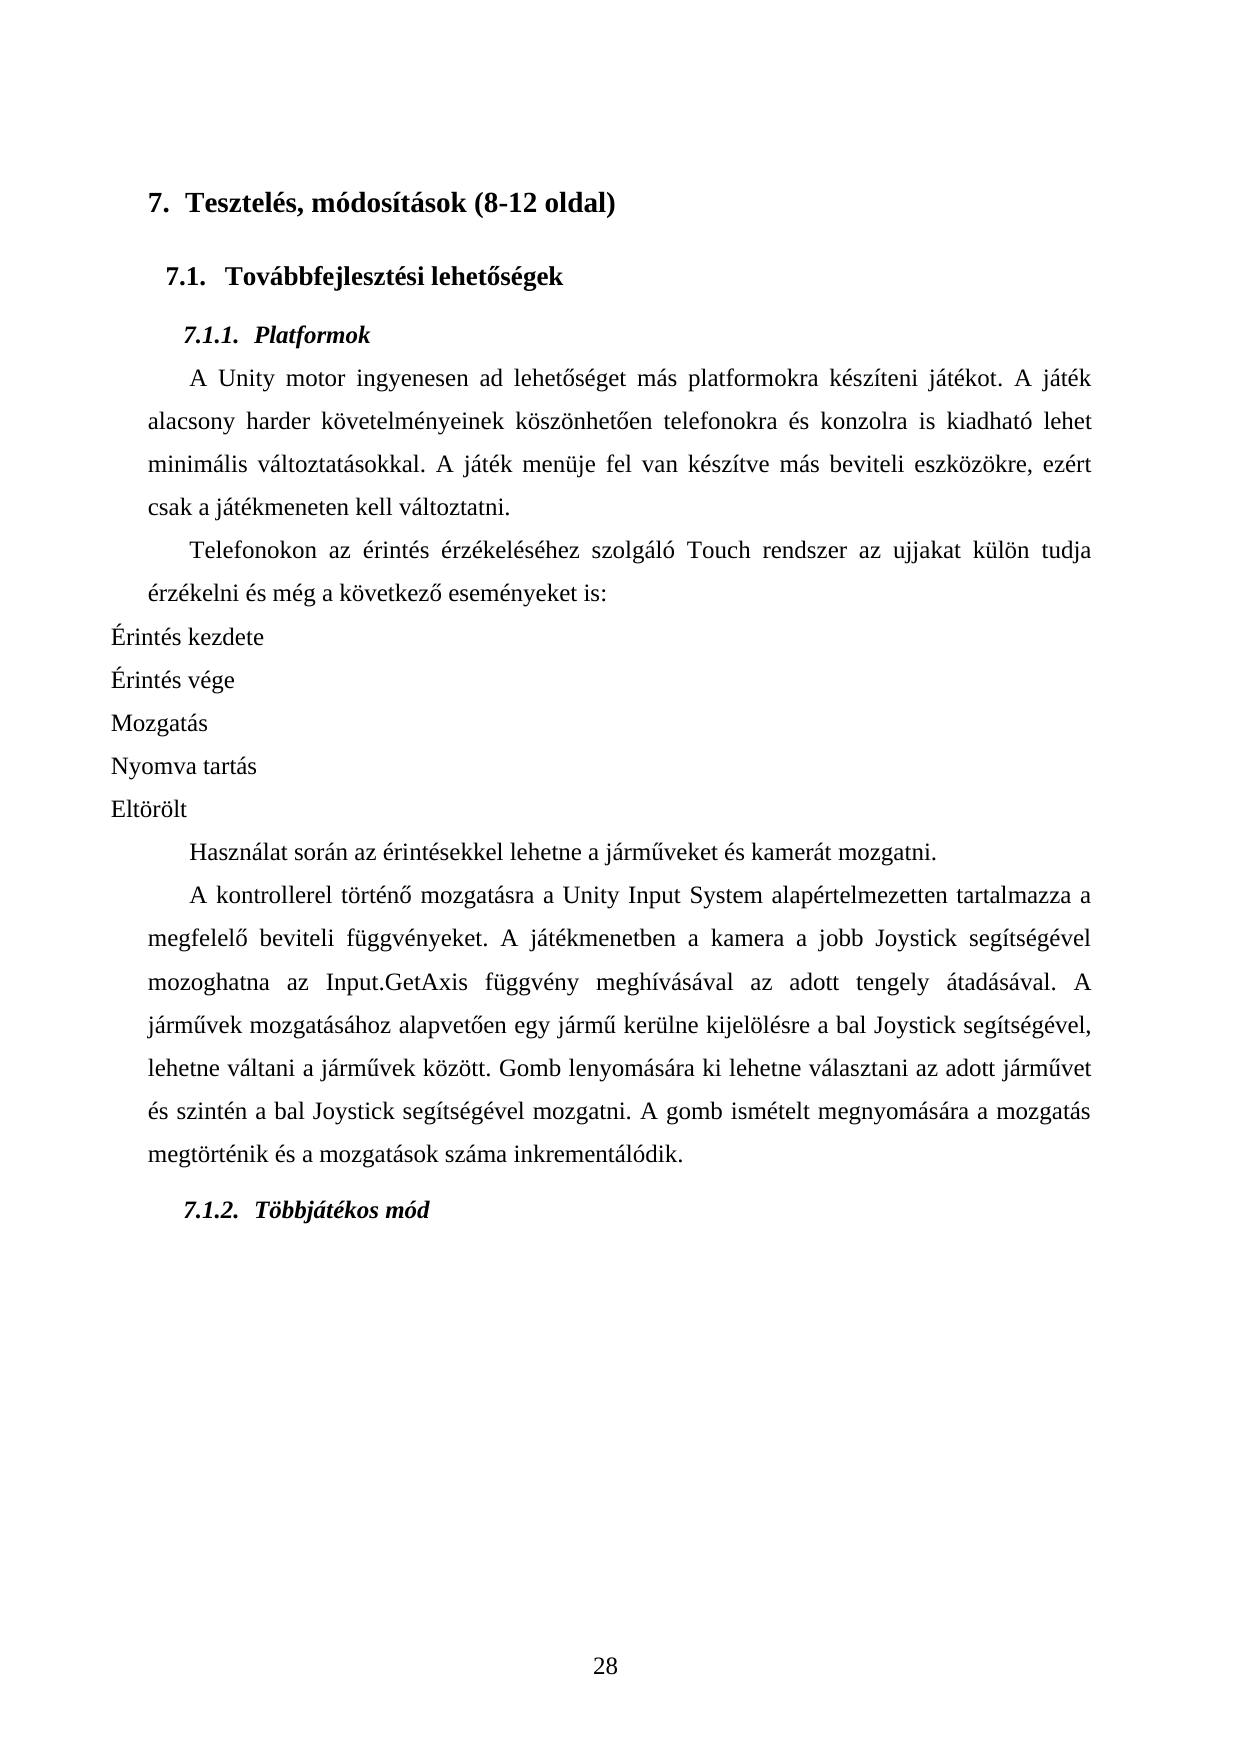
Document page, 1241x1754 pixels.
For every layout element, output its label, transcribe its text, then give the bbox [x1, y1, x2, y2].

text Eltörölt [111, 794, 1092, 823]
subtitle Platformok [183, 320, 1092, 348]
text A kontrollerel történő mozgatásra a Unity Input System alapértelmezetten tartalmazza a megfelelő beviteli függvényeket. A játékmenetben a kamera a jobb Joystick segítségével mozoghatna az Input.GetAxis függvény meghívásával az adott tengely átadásával. A járművek mozgatásához alapvetően egy jármű kerülne kijelölésre a bal Joystick segítségével, lehetne váltani a járművek között. Gomb lenyomására ki lehetne választani az adott járművet és szintén a bal Joystick segítségével mozgatni. A gomb ismételt megnyomására a mozgatás megtörténik és a mozgatások száma inkrementálódik. [148, 880, 1092, 1168]
subtitle Továbbfejlesztési lehetőségek [165, 261, 1092, 292]
text Telefonokon az érintés érzékeléséhez szolgáló Touch rendszer az ujjakat külön tudja érzékelni és még a következő eseményeket is: [148, 535, 1092, 607]
text Használat során az érintésekkel lehetne a járműveket és kamerát mozgatni. [148, 837, 1092, 866]
text Érintés kezdete [111, 622, 1092, 650]
text Nyomva tartás [111, 751, 1092, 780]
subtitle Tesztelés, módosítások (8-12 oldal) [148, 185, 1092, 219]
text A Unity motor ingyenesen ad lehetőséget más platformokra készíteni játékot. A játék alacsony harder követelményeinek köszönhetően telefonokra és konzolra is kiadható lehet minimális változtatásokkal. A játék menüje fel van készítve más beviteli eszközökre, ezért csak a játékmeneten kell változtatni. [148, 363, 1092, 521]
text Mozgatás [111, 708, 1092, 737]
subtitle Többjátékos mód [183, 1195, 1092, 1223]
text Érintés vége [111, 665, 1092, 693]
